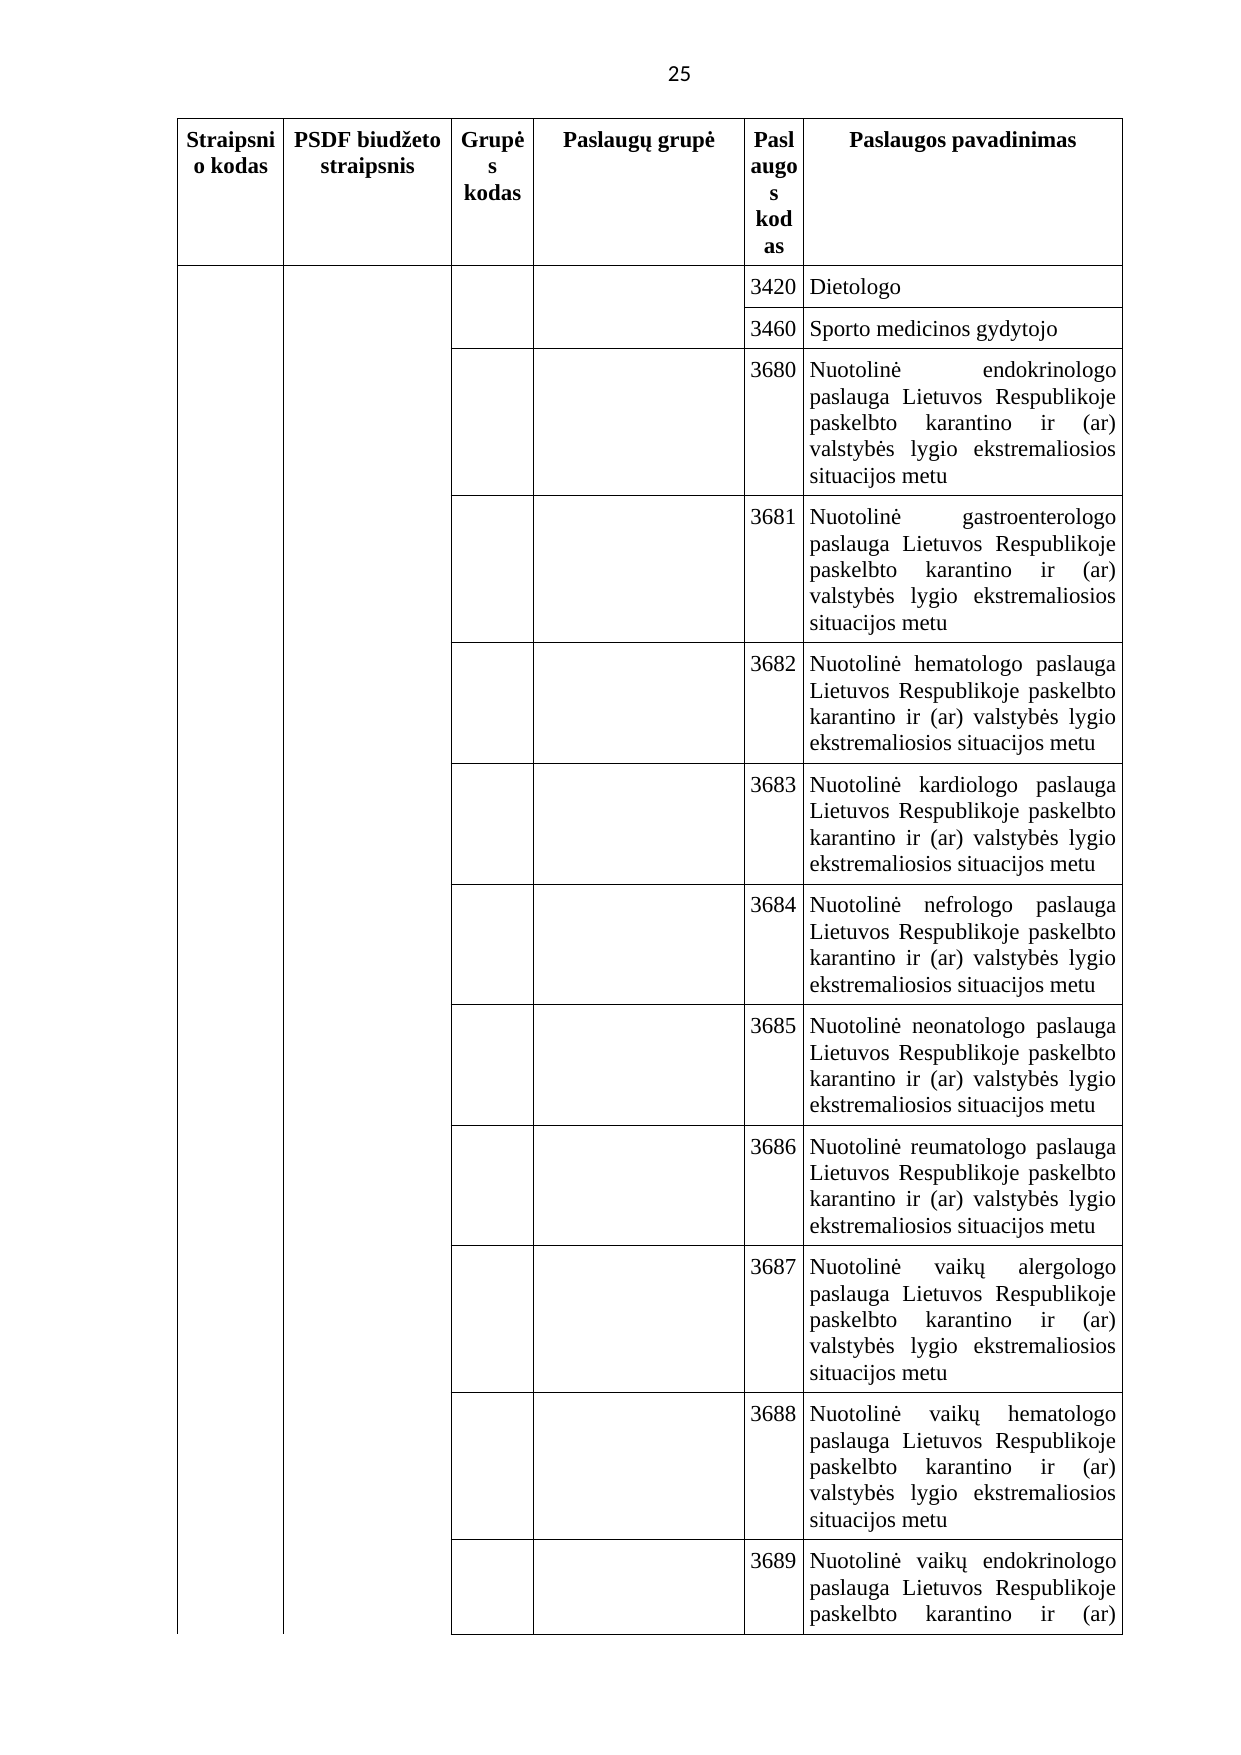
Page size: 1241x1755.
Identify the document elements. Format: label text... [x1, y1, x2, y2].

table_cell [534, 1246, 744, 1392]
table_cell [452, 349, 533, 495]
table_cell [178, 266, 283, 307]
table_cell [452, 1126, 533, 1245]
table_cell Nuotolinė hematologo paslauga Lietuvos Respublikoje paskelbto karantino ir (ar) valstybės lygio ekstremaliosios situacijos metu [804, 643, 1122, 763]
table_cell [534, 349, 744, 495]
table_cell [178, 1539, 283, 1633]
table_cell 3687 [745, 1246, 803, 1392]
table_cell [452, 1393, 533, 1539]
table_cell [534, 307, 744, 348]
table_cell [284, 307, 451, 348]
table_cell [452, 496, 533, 642]
table_cell [452, 1005, 533, 1125]
table_cell [178, 763, 283, 883]
table_header Grupės kodas [452, 119, 533, 265]
table_cell 3684 [745, 885, 803, 1004]
table_cell [178, 1125, 283, 1245]
table_cell [452, 885, 533, 1004]
table_cell [452, 1540, 533, 1633]
table_cell 3688 [745, 1393, 803, 1539]
table_cell 3420 [745, 266, 803, 307]
table_cell [534, 1126, 744, 1245]
table_cell [284, 1539, 451, 1633]
table_cell [178, 1392, 283, 1539]
table_cell [284, 266, 451, 307]
table_header Paslaugos kodas [745, 119, 803, 265]
table_cell [284, 642, 451, 763]
table_cell 3681 [745, 496, 803, 642]
table_cell [452, 307, 533, 348]
table_cell Nuotolinė vaikų endokrinologo paslauga Lietuvos Respublikoje paskelbto karantino ir (ar) [804, 1540, 1122, 1633]
table_cell 3686 [745, 1126, 803, 1245]
table_cell [178, 642, 283, 763]
table_cell [178, 884, 283, 1004]
table_cell [284, 884, 451, 1004]
table_cell [284, 1125, 451, 1245]
table_cell [178, 1004, 283, 1125]
table_cell Nuotolinė vaikų hematologo paslauga Lietuvos Respublikoje paskelbto karantino ir (ar) valstybės lygio ekstremaliosios situacijos metu [804, 1393, 1122, 1539]
table_cell [178, 495, 283, 642]
table_cell Nuotolinė gastroenterologo paslauga Lietuvos Respublikoje paskelbto karantino ir (ar) valstybės lygio ekstremaliosios situacijos metu [804, 496, 1122, 642]
table_header Paslaugų grupė [534, 119, 744, 265]
table_cell Nuotolinė neonatologo paslauga Lietuvos Respublikoje paskelbto karantino ir (ar) valstybės lygio ekstremaliosios situacijos metu [804, 1005, 1122, 1125]
table_cell [284, 1392, 451, 1539]
table_cell [284, 495, 451, 642]
table_cell 3689 [745, 1540, 803, 1633]
table_cell 3682 [745, 643, 803, 763]
table_cell [284, 1004, 451, 1125]
table_cell Nuotolinė vaikų alergologo paslauga Lietuvos Respublikoje paskelbto karantino ir (ar) valstybės lygio ekstremaliosios situacijos metu [804, 1246, 1122, 1392]
table_cell [178, 1245, 283, 1392]
table_cell [534, 266, 744, 307]
table_cell [534, 643, 744, 763]
table_cell 3680 [745, 349, 803, 495]
table_header Paslaugos pavadinimas [804, 119, 1122, 265]
table_cell [284, 763, 451, 883]
table_cell [534, 764, 744, 883]
table_cell Sporto medicinos gydytojo [804, 308, 1122, 348]
table_cell [178, 348, 283, 495]
table_cell 3685 [745, 1005, 803, 1125]
table_header Straipsnio kodas [178, 119, 283, 265]
table_cell 3683 [745, 764, 803, 883]
table_cell [452, 764, 533, 883]
table_cell [452, 1246, 533, 1392]
table_cell [284, 348, 451, 495]
table_header PSDF biudžeto straipsnis [284, 119, 451, 265]
table_cell Nuotolinė kardiologo paslauga Lietuvos Respublikoje paskelbto karantino ir (ar) valstybės lygio ekstremaliosios situacijos metu [804, 764, 1122, 883]
table_cell Nuotolinė reumatologo paslauga Lietuvos Respublikoje paskelbto karantino ir (ar) valstybės lygio ekstremaliosios situacijos metu [804, 1126, 1122, 1245]
table_cell Nuotolinė nefrologo paslauga Lietuvos Respublikoje paskelbto karantino ir (ar) valstybės lygio ekstremaliosios situacijos metu [804, 885, 1122, 1004]
table_cell [284, 1245, 451, 1392]
table_cell [534, 1540, 744, 1633]
table_cell [534, 1005, 744, 1125]
table_cell [452, 643, 533, 763]
table_cell [178, 307, 283, 348]
table_cell [534, 885, 744, 1004]
table_cell Dietologo [804, 266, 1122, 307]
table_cell 3460 [745, 308, 803, 348]
table_cell [534, 1393, 744, 1539]
table_cell [534, 496, 744, 642]
table_cell [452, 266, 533, 307]
table_cell Nuotolinė endokrinologo paslauga Lietuvos Respublikoje paskelbto karantino ir (ar) valstybės lygio ekstremaliosios situacijos metu [804, 349, 1122, 495]
